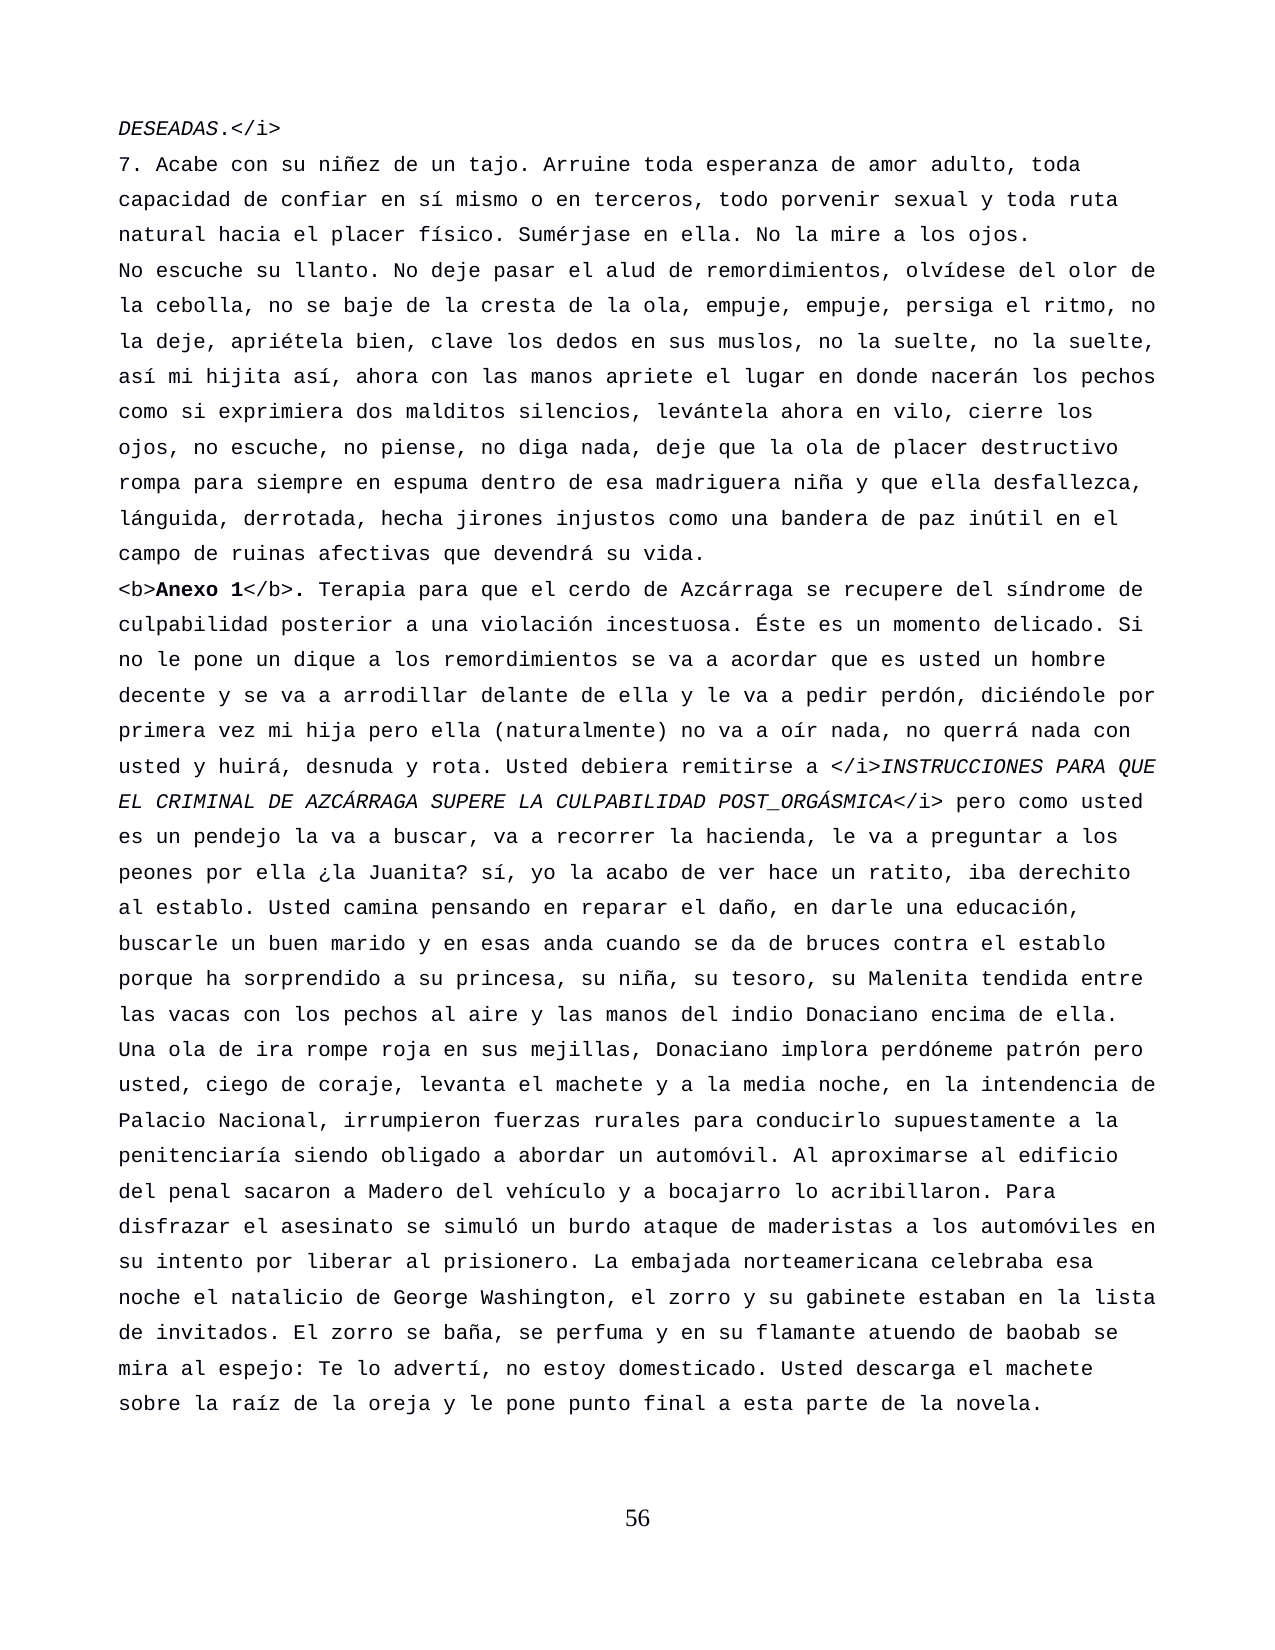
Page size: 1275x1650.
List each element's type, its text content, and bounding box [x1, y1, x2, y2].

text 7. Acabe con su niñez de un tajo. Arruine toda esperanza de amor adulto, toda capacidad de confiar en sí mismo o en terceros, todo porvenir sexual y toda ruta natural hacia el placer físico. Sumérjase en ella. No la mire a los ojos. [118, 153, 1157, 248]
text No escuche su llanto. No deje pasar el alud de remordimientos, olvídese del olor de la cebolla, no se baje de la cresta de la ola, empuje, empuje, persiga el ritmo, no la deje, apriétela bien, clave los dedos en sus muslos, no la suelte, no la suelte, así mi hijita así, ahora con las manos apriete el lugar en donde nacerán los pechos como si exprimiera dos malditos silencios, levántela ahora en vilo, cierre los ojos, no escuche, no piense, no diga nada, deje que la ola de placer destructivo rompa para siempre en espuma dentro de esa madriguera niña y que ella desfallezca, lánguida, derrotada, hecha jirones injustos como una bandera de paz inútil en el campo de ruinas afectivas que devendrá su vida. [118, 260, 1157, 567]
text <b>Anexo 1</b>. Terapia para que el cerdo de Azcárraga se recupere del síndrome de culpabilidad posterior a una violación incestuosa. Éste es un momento delicado. Si no le pone un dique a los remordimientos se va a acordar que es usted un hombre decente y se va a arrodillar delante de ella y le va a pedir perdón, diciéndole por primera vez mi hija pero ella (naturalmente) no va a oír nada, no querrá nada con usted y huirá, desnuda y rota. Usted debiera remitirse a </i>INSTRUCCIONES PARA QUE EL CRIMINAL DE AZCÁRRAGA SUPERE LA CULPABILIDAD POST_ORGÁSMICA</i> pero como usted es un pendejo la va a buscar, va a recorrer la hacienda, le va a preguntar a los peones por ella ¿la Juanita? sí, yo la acabo de ver hace un ratito, iba derechito al establo. Usted camina pensando en reparar el daño, en darle una educación, buscarle un buen marido y en esas anda cuando se da de bruces contra el establo porque ha sorprendido a su princesa, su niña, su tesoro, su Malenita tendida entre las vacas con los pechos al aire y las manos del indio Donaciano encima de ella. Una ola de ira rompe roja en sus mejillas, Donaciano implora perdóneme patrón pero usted, ciego de coraje, levanta el machete y a la media noche, en la intendencia de Palacio Nacional, irrumpieron fuerzas rurales para conducirlo supuestamente a la penitenciaría siendo obligado a abordar un automóvil. Al aproximarse al edificio del penal sacaron a Madero del vehículo y a bocajarro lo acribillaron. Para disfrazar el asesinato se simuló un burdo ataque de maderistas a los automóviles en su intento por liberar al prisionero. La embajada norteamericana celebraba esa noche el natalicio de George Washington, el zorro y su gabinete estaban en la lista de invitados. El zorro se baña, se perfuma y en su flamante atuendo de baobab se mira al espejo: Te lo advertí, no estoy domesticado. Usted descarga el machete sobre la raíz de la oreja y le pone punto final a esta parte de la novela. [118, 578, 1157, 1417]
text DESEADAS.</i> [118, 118, 1157, 142]
